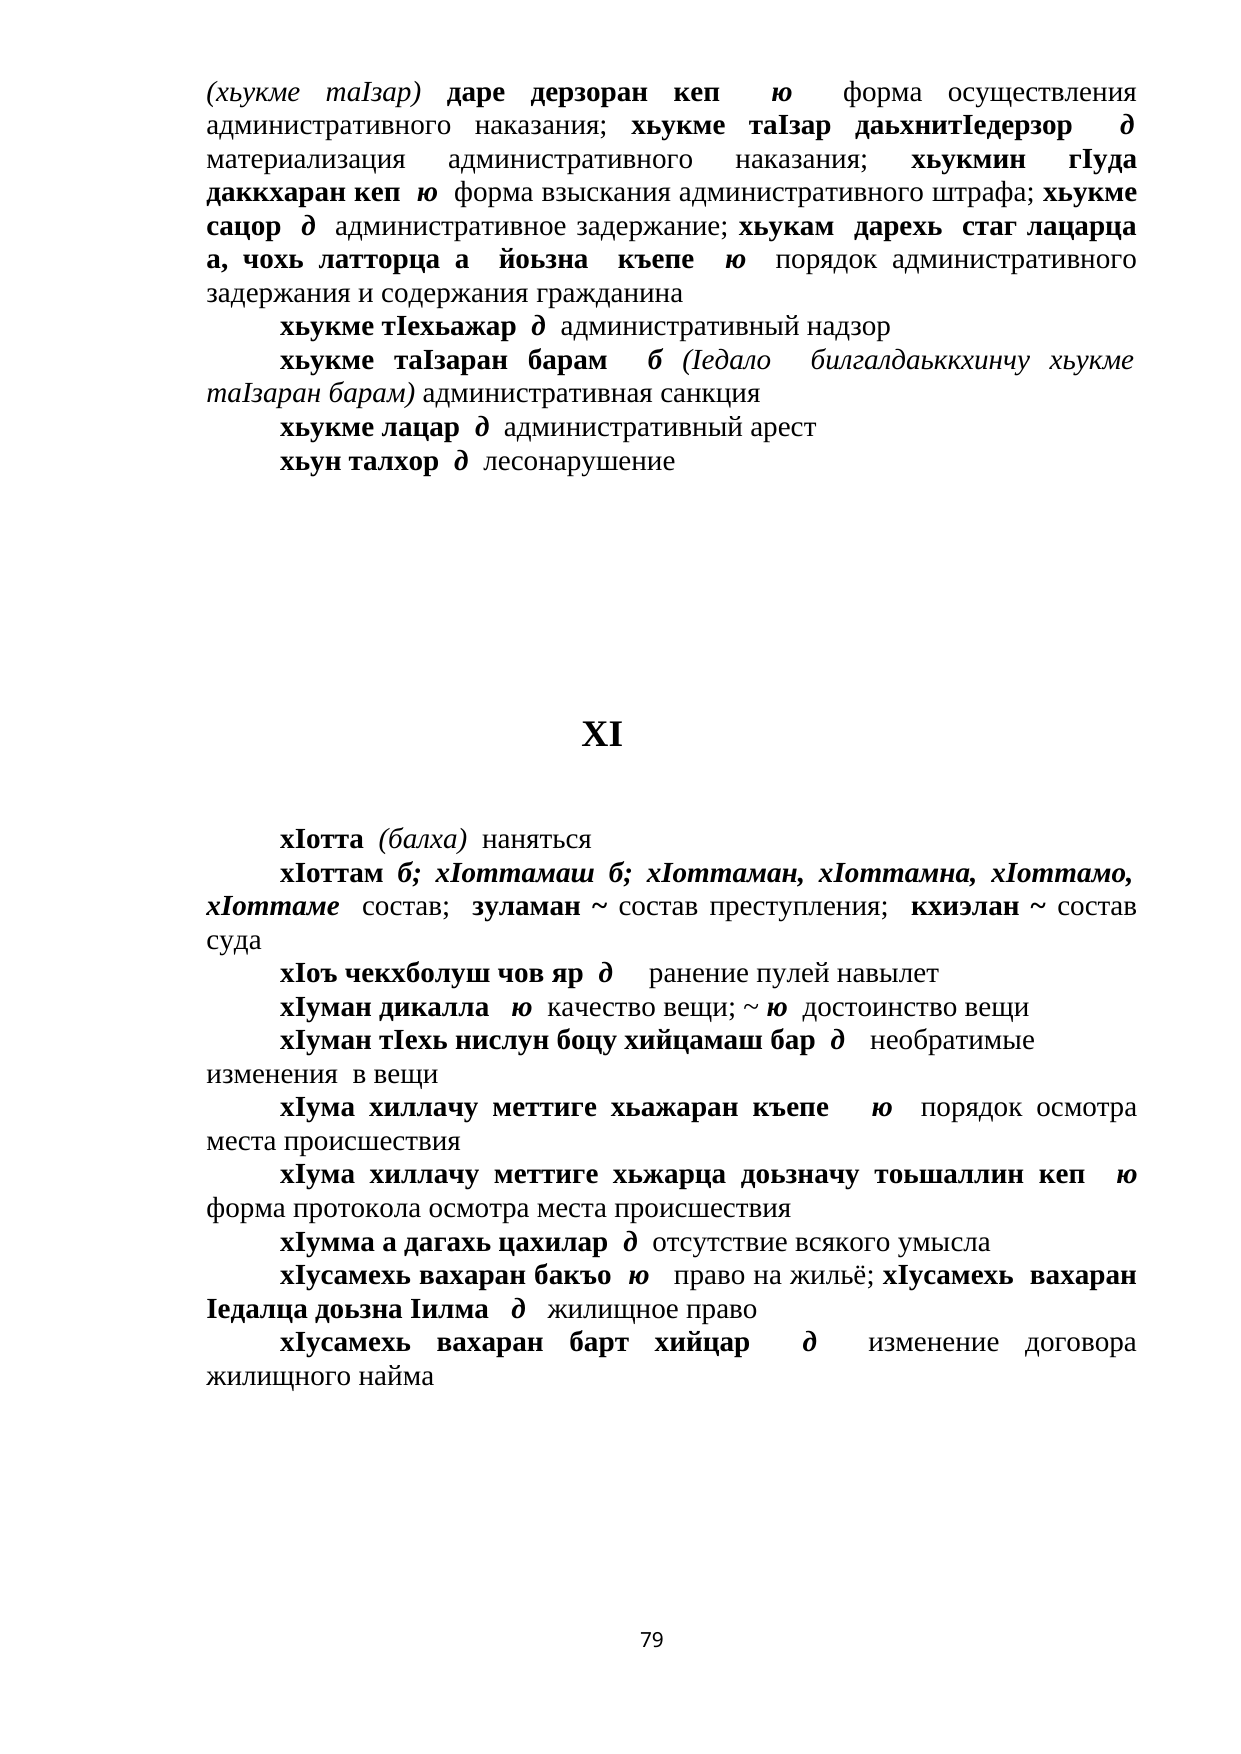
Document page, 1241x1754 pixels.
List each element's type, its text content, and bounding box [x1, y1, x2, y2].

text хӀуман тӀехь нислун боцу хийцамаш бар д необратимые изменения в вещи [206, 1022, 1137, 1089]
text хӀоттам б; хӀоттамаш б; хӀоттаман, хӀоттамна, хӀоттамо, хӀоттаме состав; зуламан ~ состав преступления; кхиэлан ~ состав суда [206, 855, 1137, 955]
text хӀотта (балха) наняться [206, 821, 1137, 855]
text хьукме лацар д административный арест [206, 409, 1137, 443]
text хьун талхор д лесонарушение [206, 443, 1137, 476]
text хӀусамехь вахаран бакъо ю право на жильё; хӀусамехь вахаран Ӏедалца доьзна Ӏилма д жилищное право [206, 1257, 1137, 1324]
text хӀусамехь вахаран барт хийцар д изменение договора жилищного найма [206, 1324, 1137, 1391]
text хӀума хиллачу меттиге хьжарца доьзначу тоьшаллин кеп ю форма протокола осмотра места происшествия [206, 1157, 1137, 1224]
text хӀуман дикалла ю качество вещи; ~ ю достоинство вещи [206, 989, 1137, 1022]
text хӀума хиллачу меттиге хьажаран къепе ю порядок осмотра места происшествия [206, 1089, 1137, 1157]
text хӀумма а дагахь цахилар д отсутствие всякого умысла [206, 1224, 1137, 1257]
text хӀоъ чекхболуш чов яр д ранение пулей навылет [206, 955, 1137, 989]
text хьукме таӀзаран барам б (Ӏедало билгалдаьккхинчу хьукме таӀзаран барам) административная санкция [206, 342, 1137, 409]
text (хьукме таӀзар) даре дерзоран кеп ю форма осуществления административного наказания; хьукме таӀзар даьхнитӀедерзор д материализация административного наказания; хьукмин гӀуда даккхаран кеп ю форма взыскания административного штрафа; хьукме сацор д административное задержание; хьукам дарехь стаг лацарца а, чохь латторца а йоьзна къепе ю порядок административного задержания и содержания гражданина [206, 74, 1137, 308]
text ХӀ [506, 711, 1137, 754]
text хьукме тӀехьажар д административный надзор [206, 308, 1137, 342]
